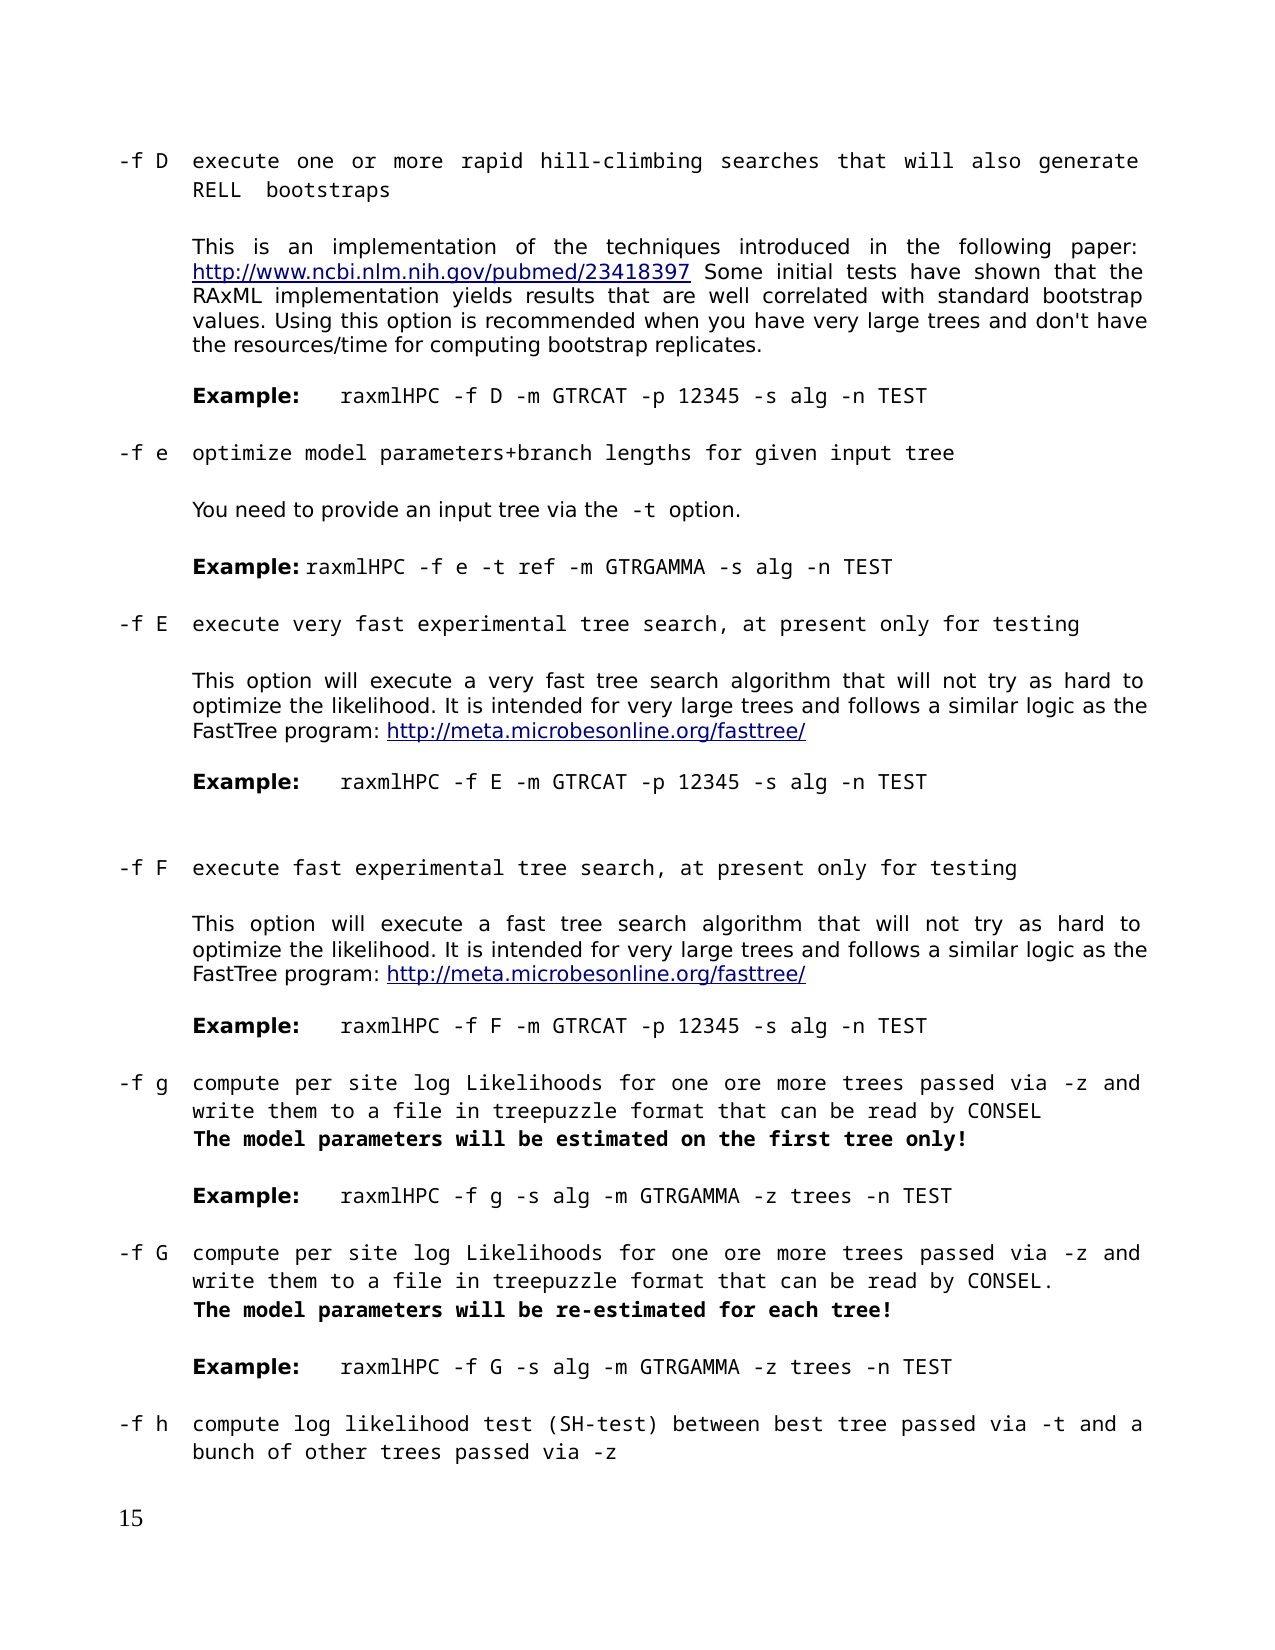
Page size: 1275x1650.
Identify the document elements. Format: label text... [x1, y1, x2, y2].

text Example: raxmlHPC -f G -s alg -m GTRGAMMA -z trees -n TEST [118, 1352, 1157, 1380]
text This option will execute a very fast tree search algorithm that will not try as hard to optimize the likelihood. It is intended for very large trees and follows a similar logic as the FastTree program: http://meta.microbesonline.org/fasttree/ [118, 666, 1157, 743]
text This option will execute a fast tree search algorithm that will not try as hard to optimize the likelihood. It is intended for very large trees and follows a similar logic as the FastTree program: http://meta.microbesonline.org/fasttree/ [118, 909, 1157, 986]
text The model parameters will be re-estimated for each tree! [118, 1295, 1157, 1323]
text -f F execute fast experimental tree search, at present only for testing [118, 853, 1157, 881]
text Example: raxmlHPC -f e -t ref -m GTRGAMMA -s alg -n TEST [118, 552, 1157, 581]
text You need to provide an input tree via the -t option. [118, 495, 1157, 524]
text The model parameters will be estimated on the first tree only! [118, 1124, 1157, 1153]
text -f D execute one or more rapid hill-climbing searches that will also generate RELL bootstraps [118, 147, 1157, 203]
text This is an implementation of the techniques introduced in the following paper: http://www.ncbi.nlm.nih.gov/pubmed/23418397 Some initial tests have shown that the RAxML implementation yields results that are well correlated with standard bootstrap values. Using this option is recommended when you have very large trees and don't have the resources/time for computing bootstrap replicates. [118, 232, 1157, 357]
text Example: raxmlHPC -f F -m GTRCAT -p 12345 -s alg -n TEST [118, 1011, 1157, 1039]
text -f E execute very fast experimental tree search, at present only for testing [118, 609, 1157, 638]
text -f G compute per site log Likelihoods for one ore more trees passed via -z and write them to a file in treepuzzle format that can be read by CONSEL. [118, 1238, 1157, 1295]
text -f g compute per site log Likelihoods for one ore more trees passed via -z and write them to a file in treepuzzle format that can be read by CONSEL [118, 1068, 1157, 1124]
text Example: raxmlHPC -f E -m GTRCAT -p 12345 -s alg -n TEST [118, 767, 1157, 796]
text Example: raxmlHPC -f D -m GTRCAT -p 12345 -s alg -n TEST [118, 382, 1157, 410]
text -f e optimize model parameters+branch lengths for given input tree [118, 438, 1157, 467]
text -f h compute log likelihood test (SH-test) between best tree passed via -t and a bunch of other trees passed via -z [118, 1409, 1157, 1466]
text Example: raxmlHPC -f g -s alg -m GTRGAMMA -z trees -n TEST [118, 1181, 1157, 1210]
